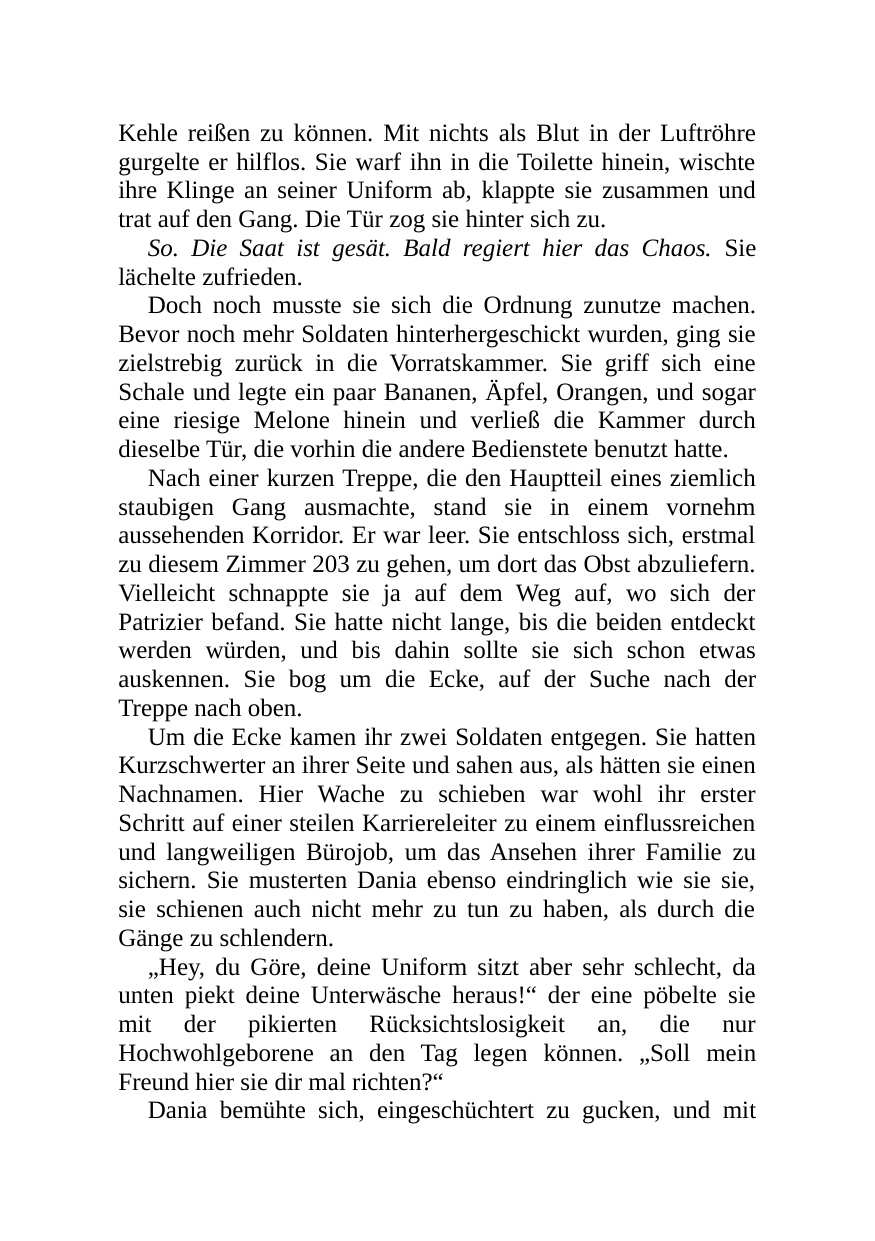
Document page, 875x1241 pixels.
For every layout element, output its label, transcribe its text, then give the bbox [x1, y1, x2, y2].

text Kehle reißen zu können. Mit nichts als Blut in der Luftröhre gurgelte er hilflos. Sie warf ihn in die Toilette hinein, wischte ihre Klinge an seiner Uniform ab, klappte sie zusammen und trat auf den Gang. Die Tür zog sie hinter sich zu. [118, 118, 756, 233]
text Nach einer kurzen Treppe, die den Hauptteil eines ziemlich staubigen Gang ausmachte, stand sie in einem vornehm aussehenden Korridor. Er war leer. Sie entschloss sich, erstmal zu diesem Zimmer 203 zu gehen, um dort das Obst abzuliefern. Vielleicht schnappte sie ja auf dem Weg auf, wo sich der Patrizier befand. Sie hatte nicht lange, bis die beiden entdeckt werden würden, und bis dahin sollte sie sich schon etwas auskennen. Sie bog um die Ecke, auf der Suche nach der Treppe nach oben. [118, 463, 756, 722]
text Doch noch musste sie sich die Ordnung zunutze machen. Bevor noch mehr Soldaten hinterhergeschickt wurden, ging sie zielstrebig zurück in die Vorratskammer. Sie griff sich eine Schale und legte ein paar Bananen, Äpfel, Orangen, und sogar eine riesige Melone hinein und verließ die Kammer durch dieselbe Tür, die vorhin die andere Bedienstete benutzt hatte. [118, 291, 756, 463]
text Um die Ecke kamen ihr zwei Soldaten entgegen. Sie hatten Kurzschwerter an ihrer Seite und sahen aus, als hätten sie einen Nachnamen. Hier Wache zu schieben war wohl ihr erster Schritt auf einer steilen Karriereleiter zu einem einflussreichen und langweiligen Bürojob, um das Ansehen ihrer Familie zu sichern. Sie musterten Dania ebenso eindringlich wie sie sie, sie schienen auch nicht mehr zu tun zu haben, als durch die Gänge zu schlendern. [118, 722, 756, 952]
text Dania bemühte sich, eingeschüchtert zu gucken, und mit [118, 1096, 756, 1124]
text „Hey, du Göre, deine Uniform sitzt aber sehr schlecht, da unten piekt deine Unterwäsche heraus!“ der eine pöbelte sie mit der pikierten Rücksichtslosigkeit an, die nur Hochwohlgeborene an den Tag legen können. „Soll mein Freund hier sie dir mal richten?“ [118, 952, 756, 1096]
text So. Die Saat ist gesät. Bald regiert hier das Chaos. Sie lächelte zufrieden. [118, 233, 756, 291]
